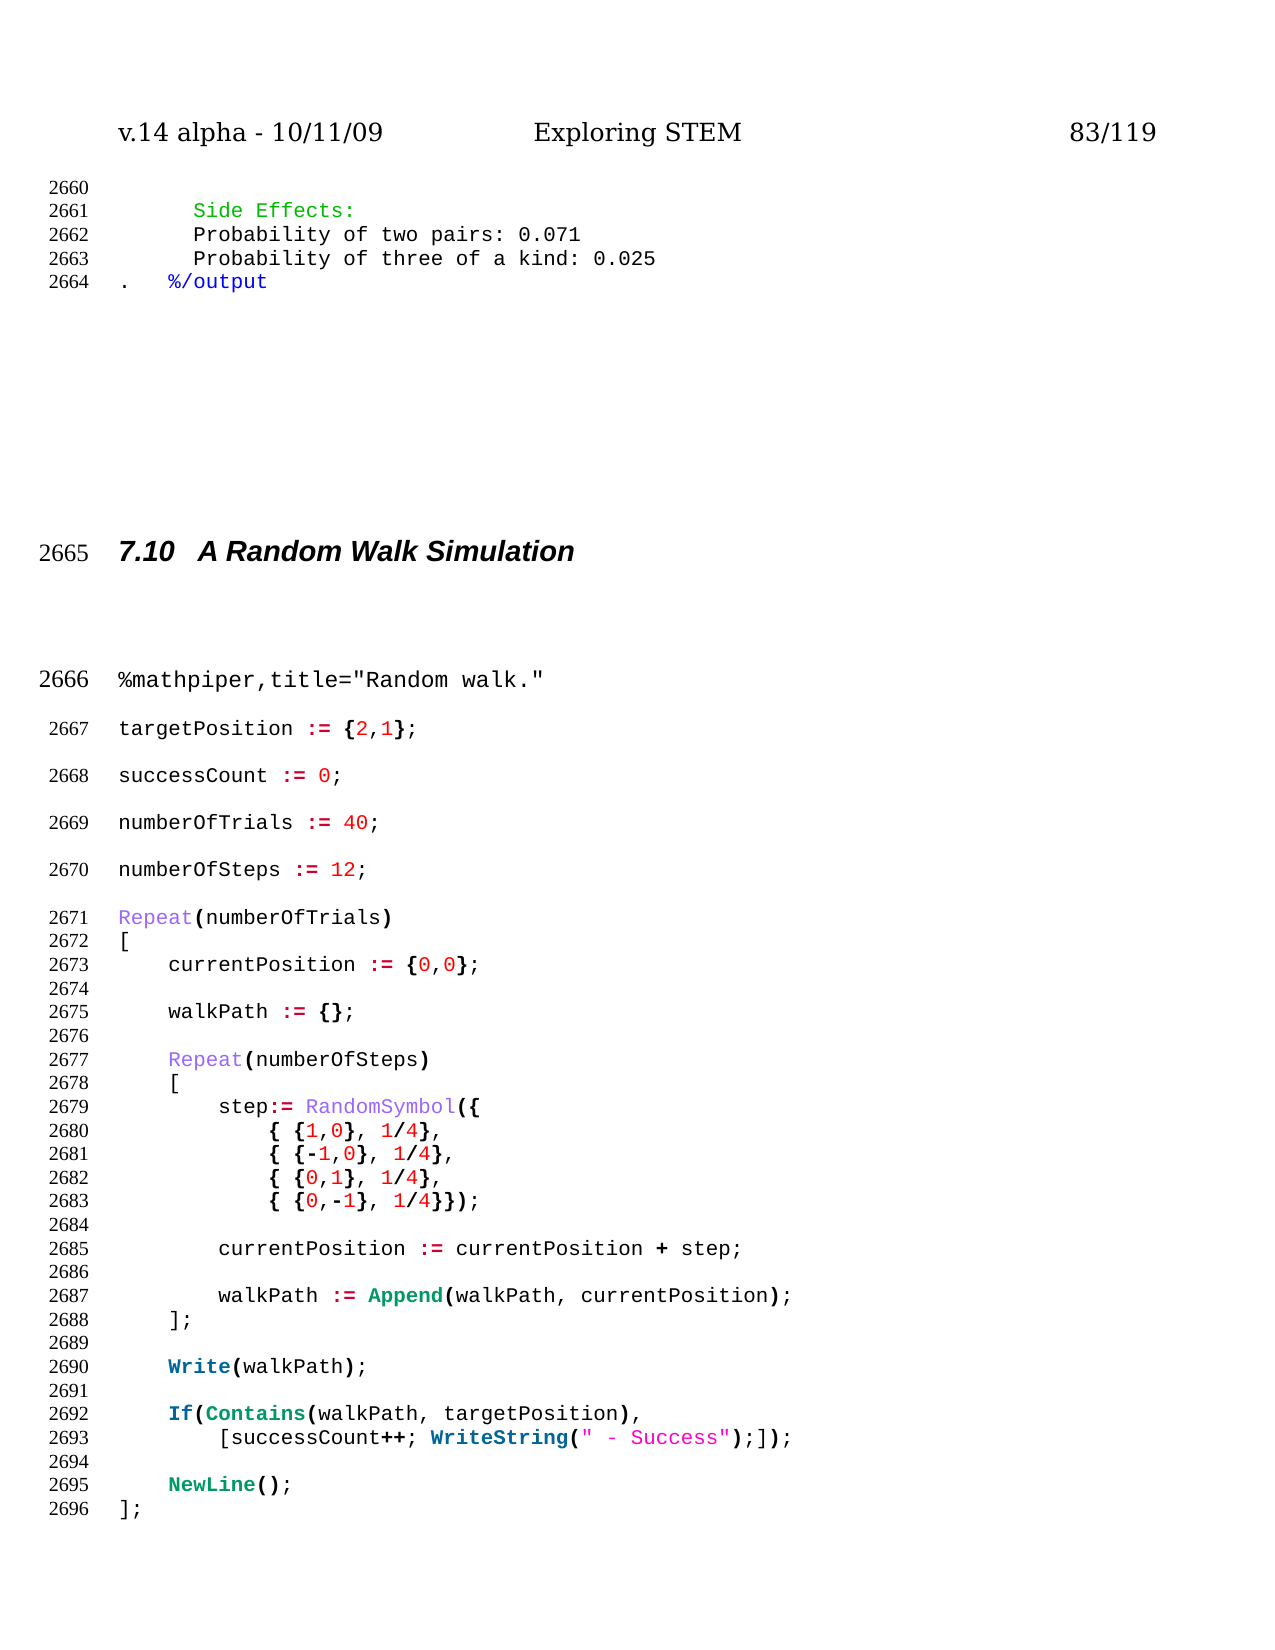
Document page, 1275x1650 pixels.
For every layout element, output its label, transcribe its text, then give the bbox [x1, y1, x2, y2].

text Repeat(numberOfSteps) [118, 1049, 1157, 1072]
text { {-1,0}, 1/4}, [118, 1143, 1157, 1167]
text { {0,1}, 1/4}, [118, 1167, 1157, 1191]
text Side Effects: [118, 200, 1157, 224]
text walkPath := {}; [118, 1001, 1157, 1025]
text Write(walkPath); [118, 1356, 1157, 1380]
text currentPosition := currentPosition + step; [118, 1238, 1157, 1261]
text [successCount++; WriteString(" - Success");]); [118, 1427, 1157, 1451]
text { {0,-1}, 1/4}}); [118, 1191, 1157, 1214]
text Repeat(numberOfTrials) [118, 907, 1157, 930]
text step:= RandomSymbol({ [118, 1096, 1157, 1119]
text walkPath := Append(walkPath, currentPosition); [118, 1285, 1157, 1309]
text successCount := 0; [118, 765, 1157, 788]
text [ [118, 930, 1157, 954]
text [ [118, 1072, 1157, 1096]
text ]; [118, 1498, 1157, 1522]
text numberOfSteps := 12; [118, 859, 1157, 883]
text currentPosition := {0,0}; [118, 954, 1157, 978]
text Probability of three of a kind: 0.025 [118, 248, 1157, 271]
text { {1,0}, 1/4}, [118, 1119, 1157, 1143]
text NewLine(); [118, 1474, 1157, 1498]
text ]; [118, 1309, 1157, 1332]
text Probability of two pairs: 0.071 [118, 224, 1157, 248]
text numberOfTrials := 40; [118, 812, 1157, 836]
text targetPosition := {2,1}; [118, 718, 1157, 741]
text . %/output [118, 271, 1157, 295]
subtitle A Random Walk Simulation [118, 534, 1157, 568]
text %mathpiper,title="Random walk." [118, 668, 1157, 694]
text If(Contains(walkPath, targetPosition), [118, 1403, 1157, 1427]
